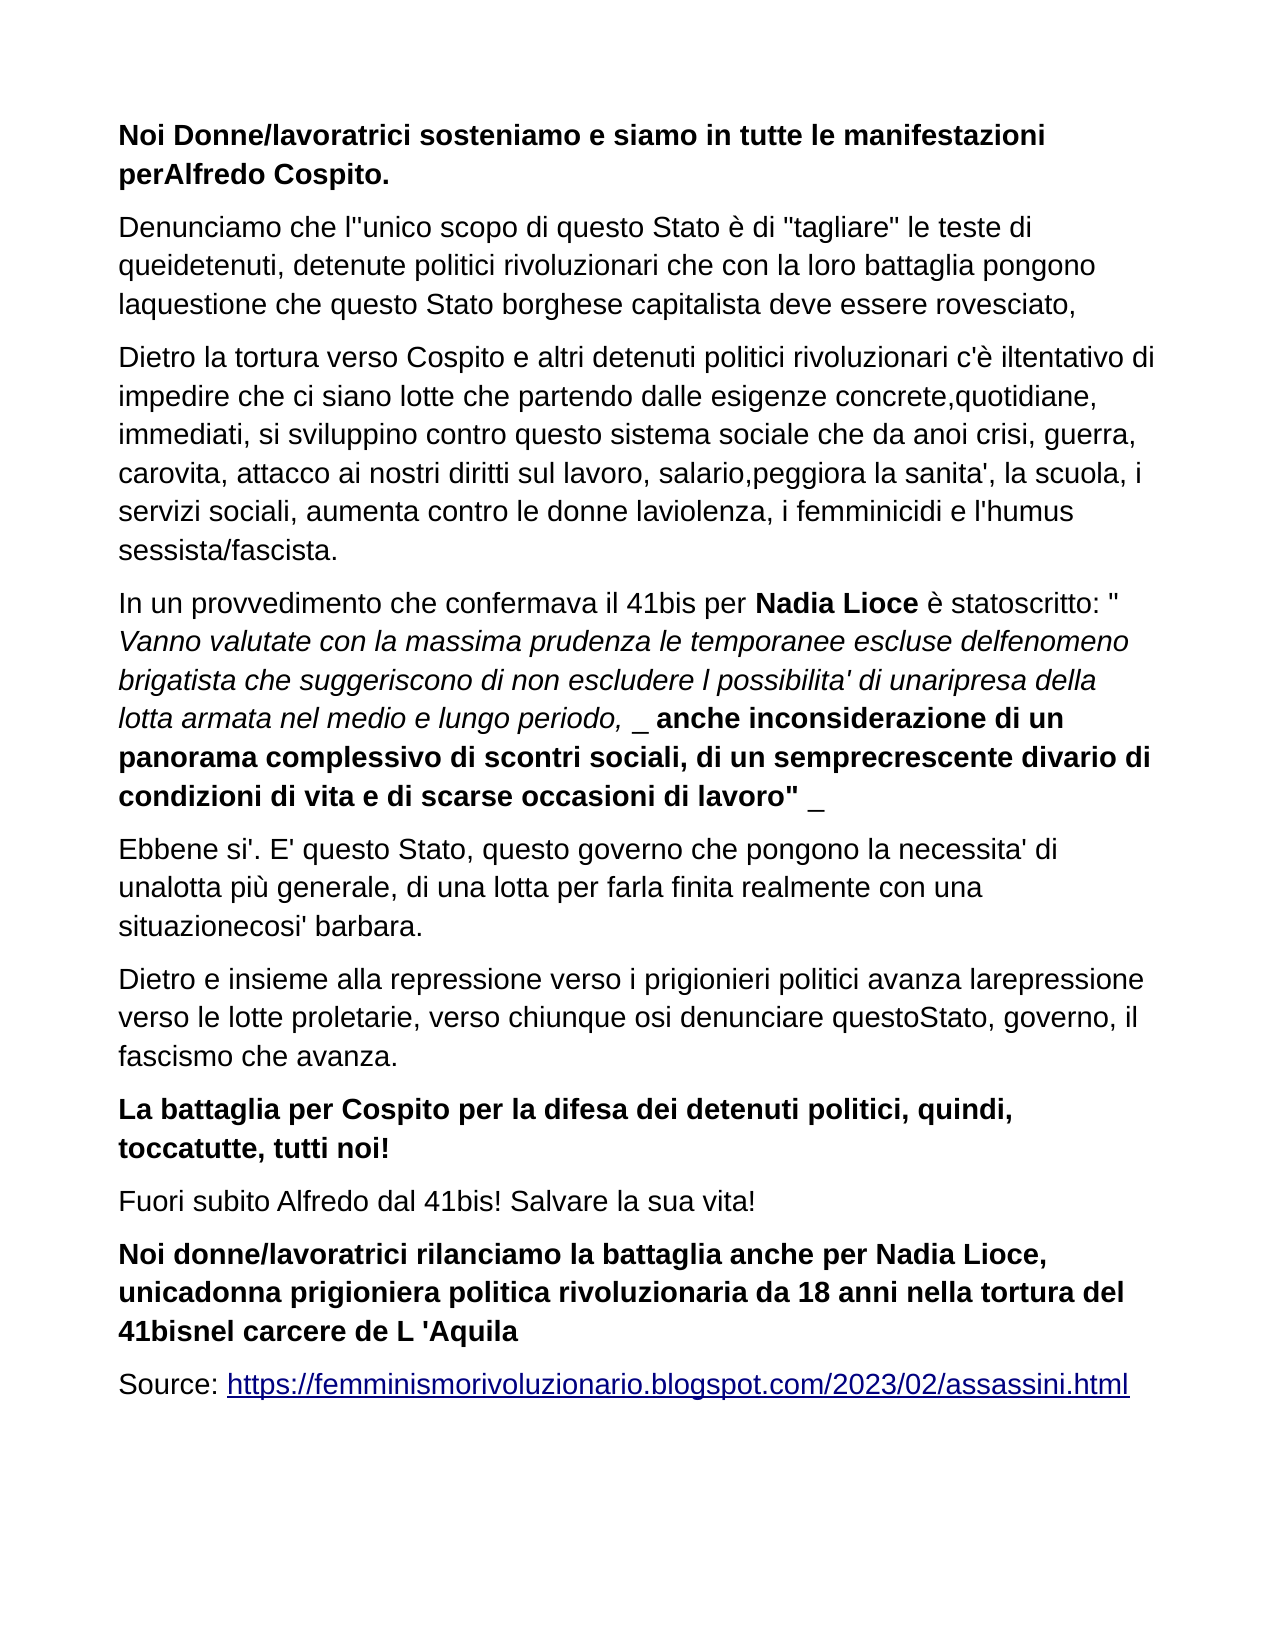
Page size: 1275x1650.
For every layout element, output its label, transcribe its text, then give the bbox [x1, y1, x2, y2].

text Dietro la tortura verso Cospito e altri detenuti politici rivoluzionari c'è iltentativo di impedire che ci siano lotte che partendo dalle esigenze concrete,quotidiane, immediati, si sviluppino contro questo sistema sociale che da anoi crisi, guerra, carovita, attacco ai nostri diritti sul lavoro, salario,peggiora la sanita', la scuola, i servizi sociali, aumenta contro le donne laviolenza, i femminicidi e l'humus sessista/fascista. [118, 340, 1157, 566]
text In un provvedimento che confermava il 41bis per Nadia Lioce è statoscritto: " Vanno valutate con la massima prudenza le temporanee escluse delfenomeno brigatista che suggeriscono di non escludere l possibilita' di unaripresa della lotta armata nel medio e lungo periodo, _ anche inconsiderazione di un panorama complessivo di scontri sociali, di un semprecrescente divario di condizioni di vita e di scarse occasioni di lavoro" _ [118, 586, 1157, 812]
text Source: https://femminismorivoluzionario.blogspot.com/2023/02/assassini.html [118, 1367, 1157, 1401]
text Fuori subito Alfredo dal 41bis! Salvare la sua vita! [118, 1184, 1157, 1217]
text La battaglia per Cospito per la difesa dei detenuti politici, quindi, toccatutte, tutti noi! [118, 1092, 1157, 1164]
text Noi Donne/lavoratrici sosteniamo e siamo in tutte le manifestazioni perAlfredo Cospito. [118, 118, 1157, 190]
text Noi donne/lavoratrici rilanciamo la battaglia anche per Nadia Lioce, unicadonna prigioniera politica rivoluzionaria da 18 anni nella tortura del 41bisnel carcere de L 'Aquila [118, 1237, 1157, 1347]
text Ebbene si'. E' questo Stato, questo governo che pongono la necessita' di unalotta più generale, di una lotta per farla finita realmente con una situazionecosi' barbara. [118, 832, 1157, 942]
text Dietro e insieme alla repressione verso i prigionieri politici avanza larepressione verso le lotte proletarie, verso chiunque osi denunciare questoStato, governo, il fascismo che avanza. [118, 962, 1157, 1072]
text Denunciamo che l''unico scopo di questo Stato è di "tagliare" le teste di queidetenuti, detenute politici rivoluzionari che con la loro battaglia pongono laquestione che questo Stato borghese capitalista deve essere rovesciato, [118, 210, 1157, 320]
